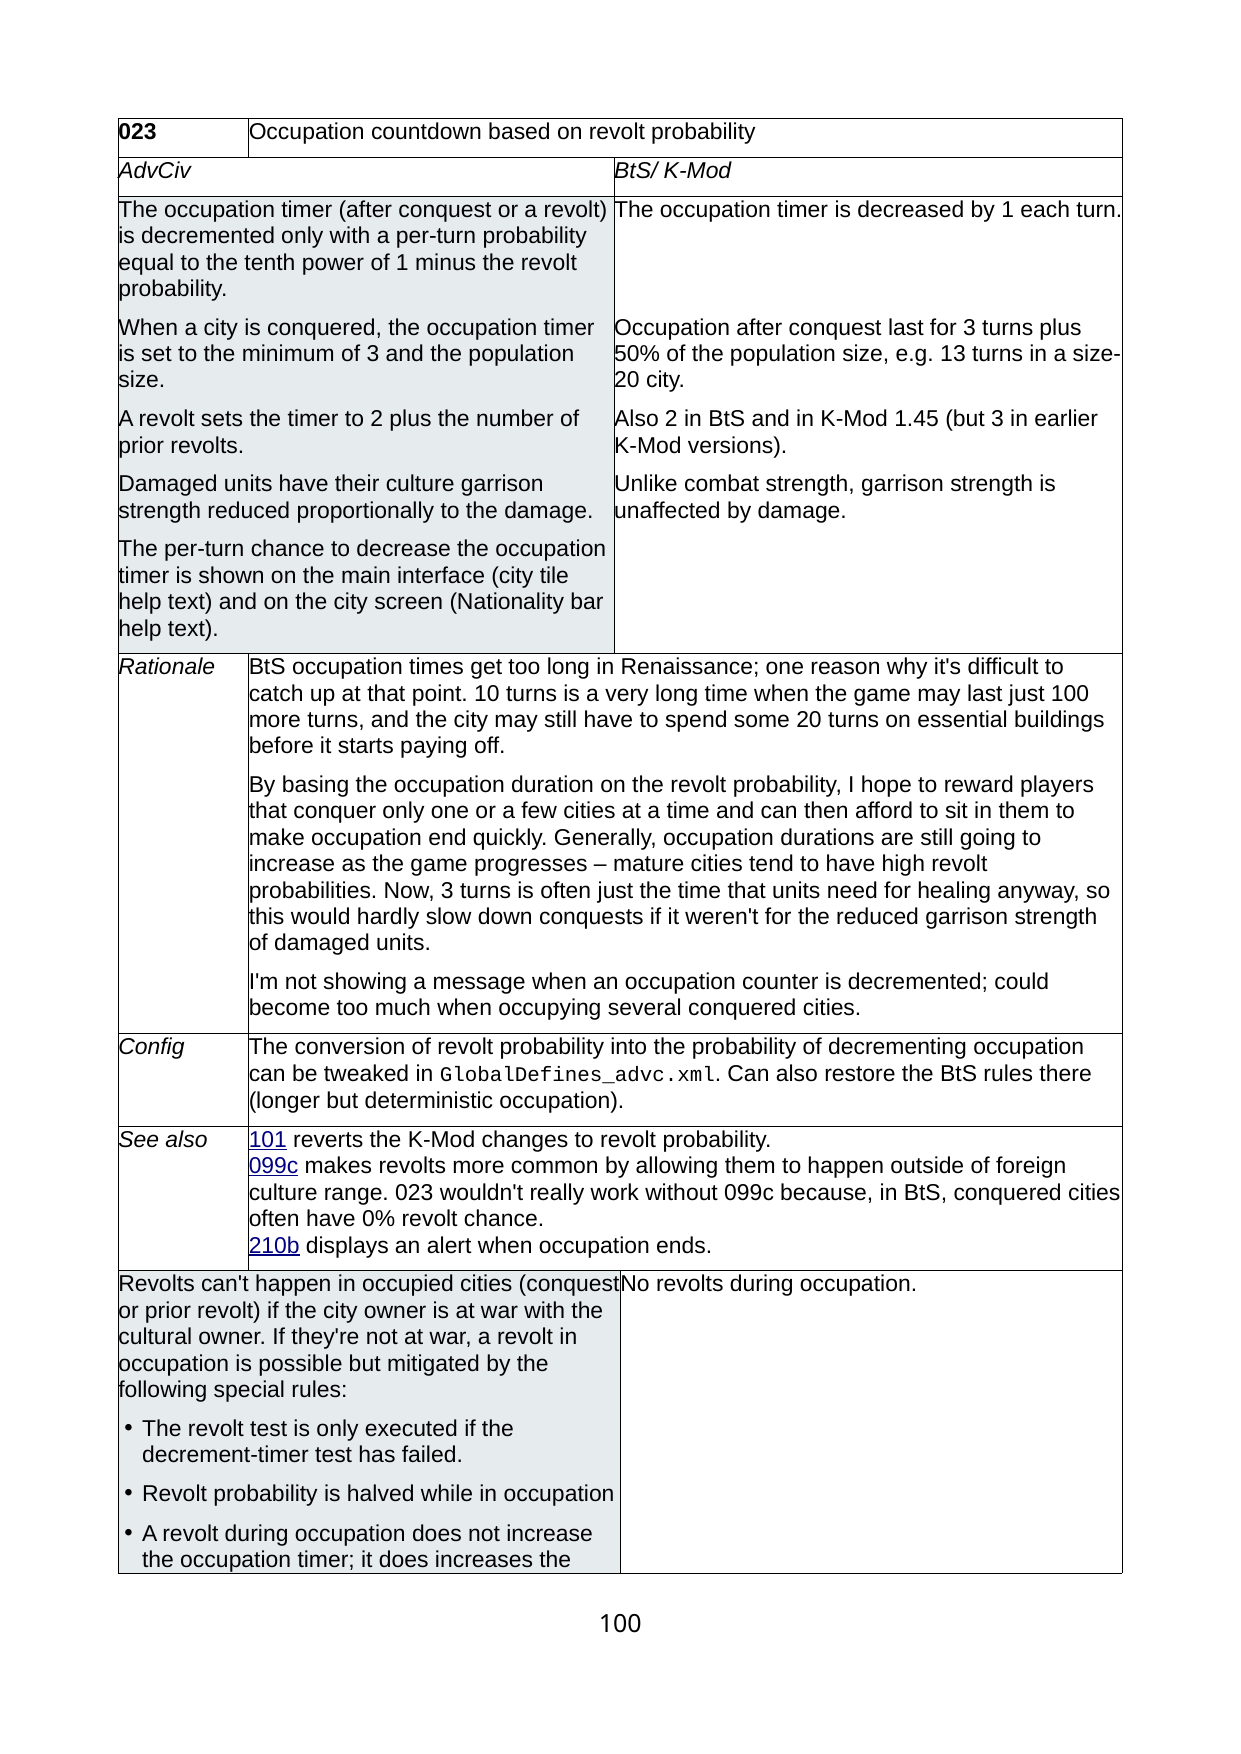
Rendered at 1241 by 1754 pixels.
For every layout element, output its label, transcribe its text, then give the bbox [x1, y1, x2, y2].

table_cell AdvCiv [119, 158, 614, 196]
table_cell Rationale [119, 654, 248, 1033]
table_cell The occupation timer is decreased by 1 each turn. Occupation after conquest last for 3 turns plus 50% of the population size, e.g. 13 turns in a size-20 city. Also 2 in BtS and in K-Mod 1.45 (but 3 in earlier K-Mod versions). Unlike combat strength, garrison strength is unaffected by damage. [615, 197, 1122, 653]
table_cell BtS occupation times get too long in Renaissance; one reason why it's difficult to catch up at that point. 10 turns is a very long time when the game may last just 100 more turns, and the city may still have to spend some 20 turns on essential buildings before it starts paying off. By basing the occupation duration on the revolt probability, I hope to reward players that conquer only one or a few cities at a time and can then afford to sit in them to make occupation end quickly. Generally, occupation durations are still going to increase as the game progresses – mature cities tend to have high revolt probabilities. Now, 3 turns is often just the time that units need for healing anyway, so this would hardly slow down conquests if it weren't for the reduced garrison strength of damaged units. I'm not showing a message when an occupation counter is decremented; could become too much when occupying several conquered cities. [249, 654, 1122, 1033]
table_cell The occupation timer (after conquest or a revolt) is decremented only with a per-turn probability equal to the tenth power of 1 minus the revolt probability. When a city is conquered, the occupation timer is set to the minimum of 3 and the population size. A revolt sets the timer to 2 plus the number of prior revolts. Damaged units have their culture garrison strength reduced proportionally to the damage. The per-turn chance to decrease the occupation timer is shown on the main interface (city tile help text) and on the city screen (Nationality bar help text). [119, 197, 614, 653]
table_cell The conversion of revolt probability into the probability of decrementing occupation can be tweaked in GlobalDefines_advc.xml. Can also restore the BtS rules there (longer but deterministic occupation). [249, 1034, 1122, 1126]
table_cell No revolts during occupation. [621, 1271, 1122, 1573]
table_header 023 [119, 119, 248, 157]
table_cell 101 reverts the K-Mod changes to revolt probability. 099c makes revolts more common by allowing them to happen outside of foreign culture range. 023 wouldn't really work without 099c because, in BtS, conquered cities often have 0% revolt chance. 210b displays an alert when occupation ends. [249, 1127, 1122, 1270]
table_header Occupation countdown based on revolt probability [249, 119, 1122, 157]
table_cell Config [119, 1034, 248, 1126]
table_cell BtS/ K-Mod [615, 158, 1122, 196]
table_cell See also [119, 1127, 248, 1270]
table_cell Revolts can't happen in occupied cities (conquest or prior revolt) if the city owner is at war with the cultural owner. If they're not at war, a revolt in occupation is possible but mitigated by the following special rules: The revolt test is only executed if the decrement-timer test has failed. Revolt probability is halved while in occupation A revolt during occupation does not increase the occupation timer; it does increases the [119, 1271, 620, 1573]
